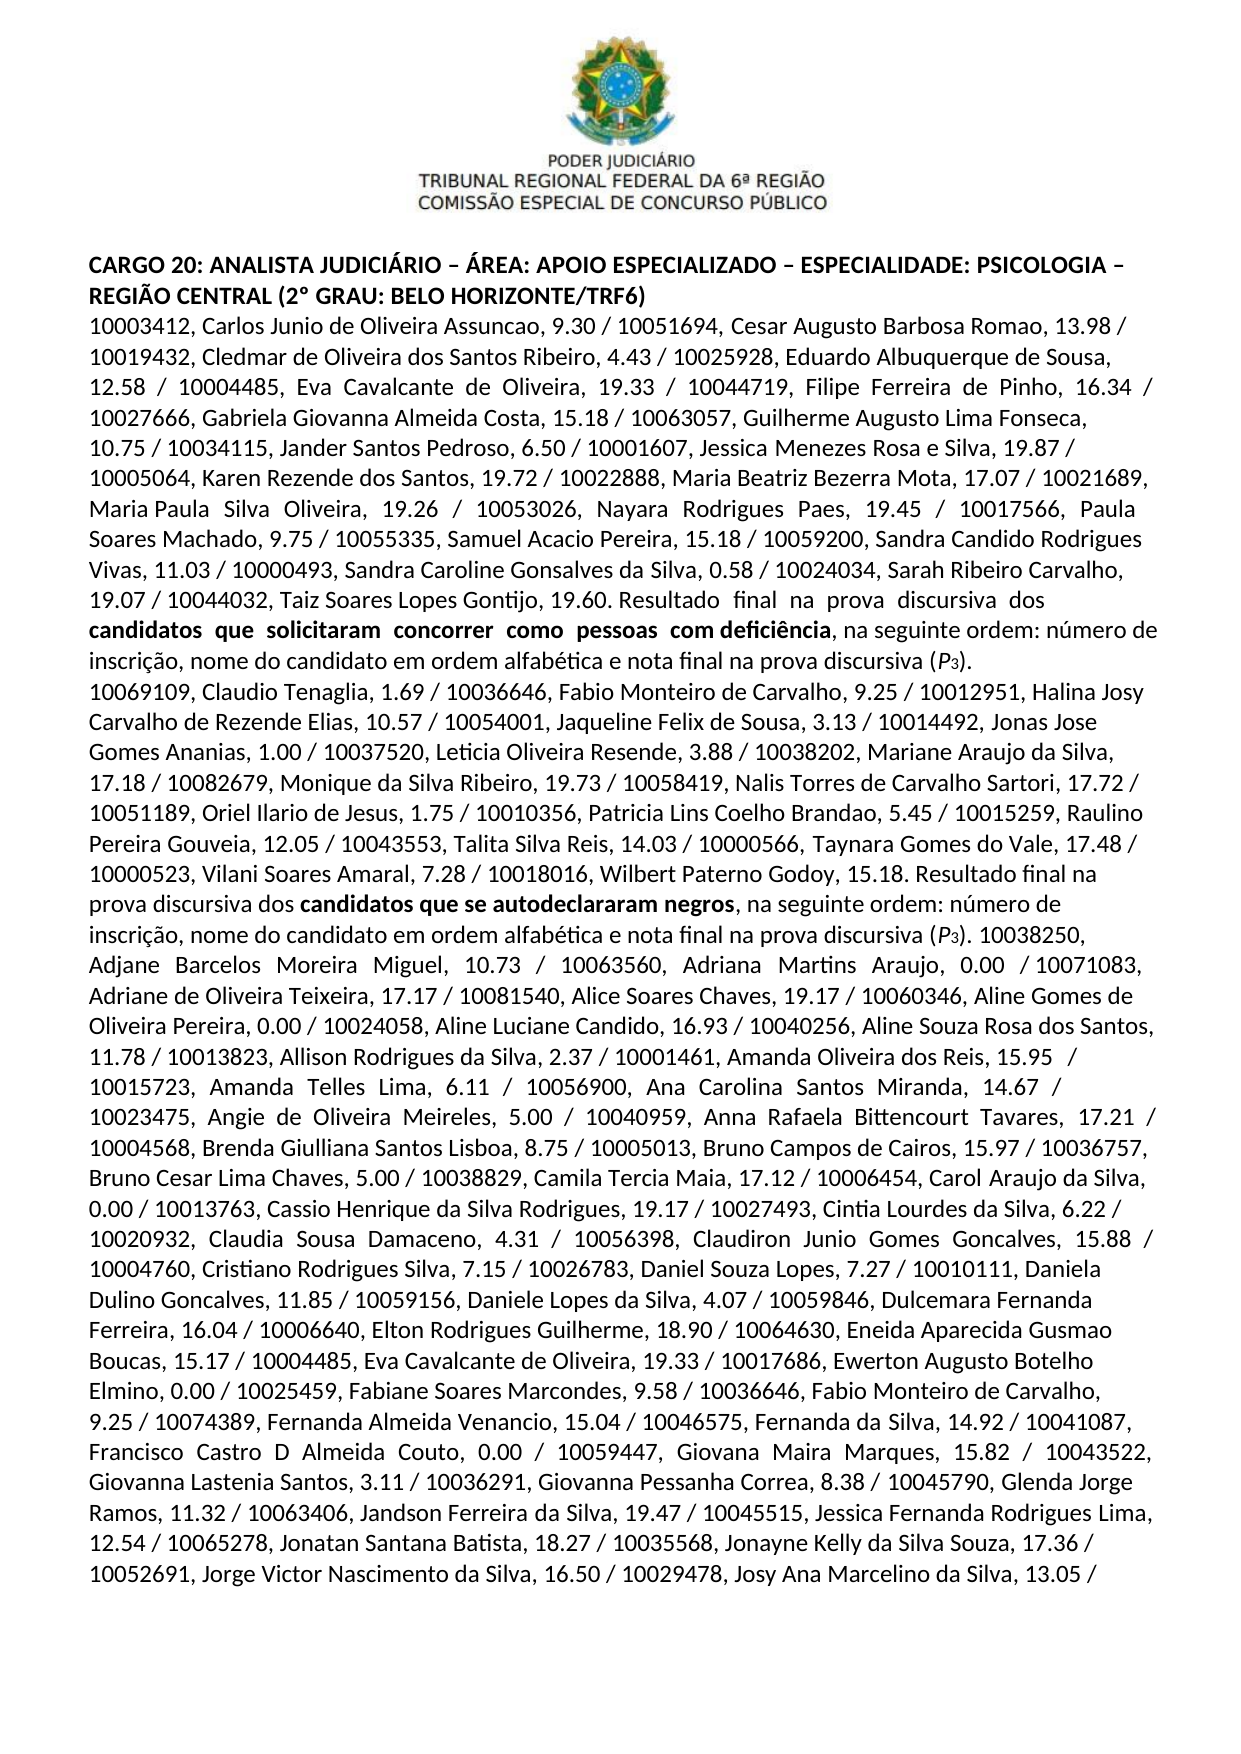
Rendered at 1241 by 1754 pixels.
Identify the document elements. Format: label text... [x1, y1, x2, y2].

picture [406, 0, 834, 225]
text CARGO 20: ANALISTA JUDICIÁRIO – ÁREA: APOIO ESPECIALIZADO – ESPECIALIDADE: PSICOLOGIA – REGIÃO CENTRAL (2º GRAU: BELO HORIZONTE/TRF6) [89, 250, 1178, 311]
text 10003412, Carlos Junio de Oliveira Assuncao, 9.30 / 10051694, Cesar Augusto Barbosa Romao, 13.98 / 10019432, Cledmar de Oliveira dos Santos Ribeiro, 4.43 / 10025928, Eduardo Albuquerque de Sousa, 12.58 / 10004485, Eva Cavalcante de Oliveira, 19.33 / 10044719, Filipe Ferreira de Pinho, 16.34 / 10027666, Gabriela Giovanna Almeida Costa, 15.18 / 10063057, Guilherme Augusto Lima Fonseca, 10.75 / 10034115, Jander Santos Pedroso, 6.50 / 10001607, Jessica Menezes Rosa e Silva, 19.87 / 10005064, Karen Rezende dos Santos, 19.72 / 10022888, Maria Beatriz Bezerra Mota, 17.07 / 10021689, Maria Paula Silva Oliveira, 19.26 / 10053026, Nayara Rodrigues Paes, 19.45 / 10017566, Paula Soares Machado, 9.75 / 10055335, Samuel Acacio Pereira, 15.18 / 10059200, Sandra Candido Rodrigues Vivas, 11.03 / 10000493, Sandra Caroline Gonsalves da Silva, 0.58 / 10024034, Sarah Ribeiro Carvalho, 19.07 / 10044032, Taiz Soares Lopes Gontijo, 19.60. Resultado final na prova discursiva dos candidatos que solicitaram concorrer como pessoas com deficiência, na seguinte ordem: número de inscrição, nome do candidato em ordem alfabética e nota final na prova discursiva (P3). [89, 311, 1160, 676]
text 10069109, Claudio Tenaglia, 1.69 / 10036646, Fabio Monteiro de Carvalho, 9.25 / 10012951, Halina Josy Carvalho de Rezende Elias, 10.57 / 10054001, Jaqueline Felix de Sousa, 3.13 / 10014492, Jonas Jose Gomes Ananias, 1.00 / 10037520, Leticia Oliveira Resende, 3.88 / 10038202, Mariane Araujo da Silva, 17.18 / 10082679, Monique da Silva Ribeiro, 19.73 / 10058419, Nalis Torres de Carvalho Sartori, 17.72 / 10051189, Oriel Ilario de Jesus, 1.75 / 10010356, Patricia Lins Coelho Brandao, 5.45 / 10015259, Raulino Pereira Gouveia, 12.05 / 10043553, Talita Silva Reis, 14.03 / 10000566, Taynara Gomes do Vale, 17.48 / 10000523, Vilani Soares Amaral, 7.28 / 10018016, Wilbert Paterno Godoy, 15.18. Resultado final na prova discursiva dos candidatos que se autodeclararam negros, na seguinte ordem: número de inscrição, nome do candidato em ordem alfabética e nota final na prova discursiva (P3). 10038250, Adjane Barcelos Moreira Miguel, 10.73 / 10063560, Adriana Martins Araujo, 0.00 / 10071083, Adriane de Oliveira Teixeira, 17.17 / 10081540, Alice Soares Chaves, 19.17 / 10060346, Aline Gomes de Oliveira Pereira, 0.00 / 10024058, Aline Luciane Candido, 16.93 / 10040256, Aline Souza Rosa dos Santos, 11.78 / 10013823, Allison Rodrigues da Silva, 2.37 / 10001461, Amanda Oliveira dos Reis, 15.95 / 10015723, Amanda Telles Lima, 6.11 / 10056900, Ana Carolina Santos Miranda, 14.67 / 10023475, Angie de Oliveira Meireles, 5.00 / 10040959, Anna Rafaela Bittencourt Tavares, 17.21 / 10004568, Brenda Giulliana Santos Lisboa, 8.75 / 10005013, Bruno Campos de Cairos, 15.97 / 10036757, Bruno Cesar Lima Chaves, 5.00 / 10038829, Camila Tercia Maia, 17.12 / 10006454, Carol Araujo da Silva, 0.00 / 10013763, Cassio Henrique da Silva Rodrigues, 19.17 / 10027493, Cintia Lourdes da Silva, 6.22 / 10020932, Claudia Sousa Damaceno, 4.31 / 10056398, Claudiron Junio Gomes Goncalves, 15.88 / 10004760, Cristiano Rodrigues Silva, 7.15 / 10026783, Daniel Souza Lopes, 7.27 / 10010111, Daniela Dulino Goncalves, 11.85 / 10059156, Daniele Lopes da Silva, 4.07 / 10059846, Dulcemara Fernanda Ferreira, 16.04 / 10006640, Elton Rodrigues Guilherme, 18.90 / 10064630, Eneida Aparecida Gusmao Boucas, 15.17 / 10004485, Eva Cavalcante de Oliveira, 19.33 / 10017686, Ewerton Augusto Botelho Elmino, 0.00 / 10025459, Fabiane Soares Marcondes, 9.58 / 10036646, Fabio Monteiro de Carvalho, 9.25 / 10074389, Fernanda Almeida Venancio, 15.04 / 10046575, Fernanda da Silva, 14.92 / 10041087, Francisco Castro D Almeida Couto, 0.00 / 10059447, Giovana Maira Marques, 15.82 / 10043522, Giovanna Lastenia Santos, 3.11 / 10036291, Giovanna Pessanha Correa, 8.38 / 10045790, Glenda Jorge Ramos, 11.32 / 10063406, Jandson Ferreira da Silva, 19.47 / 10045515, Jessica Fernanda Rodrigues Lima, 12.54 / 10065278, Jonatan Santana Batista, 18.27 / 10035568, Jonayne Kelly da Silva Souza, 17.36 / 10052691, Jorge Victor Nascimento da Silva, 16.50 / 10029478, Josy Ana Marcelino da Silva, 13.05 / [89, 676, 1162, 1588]
